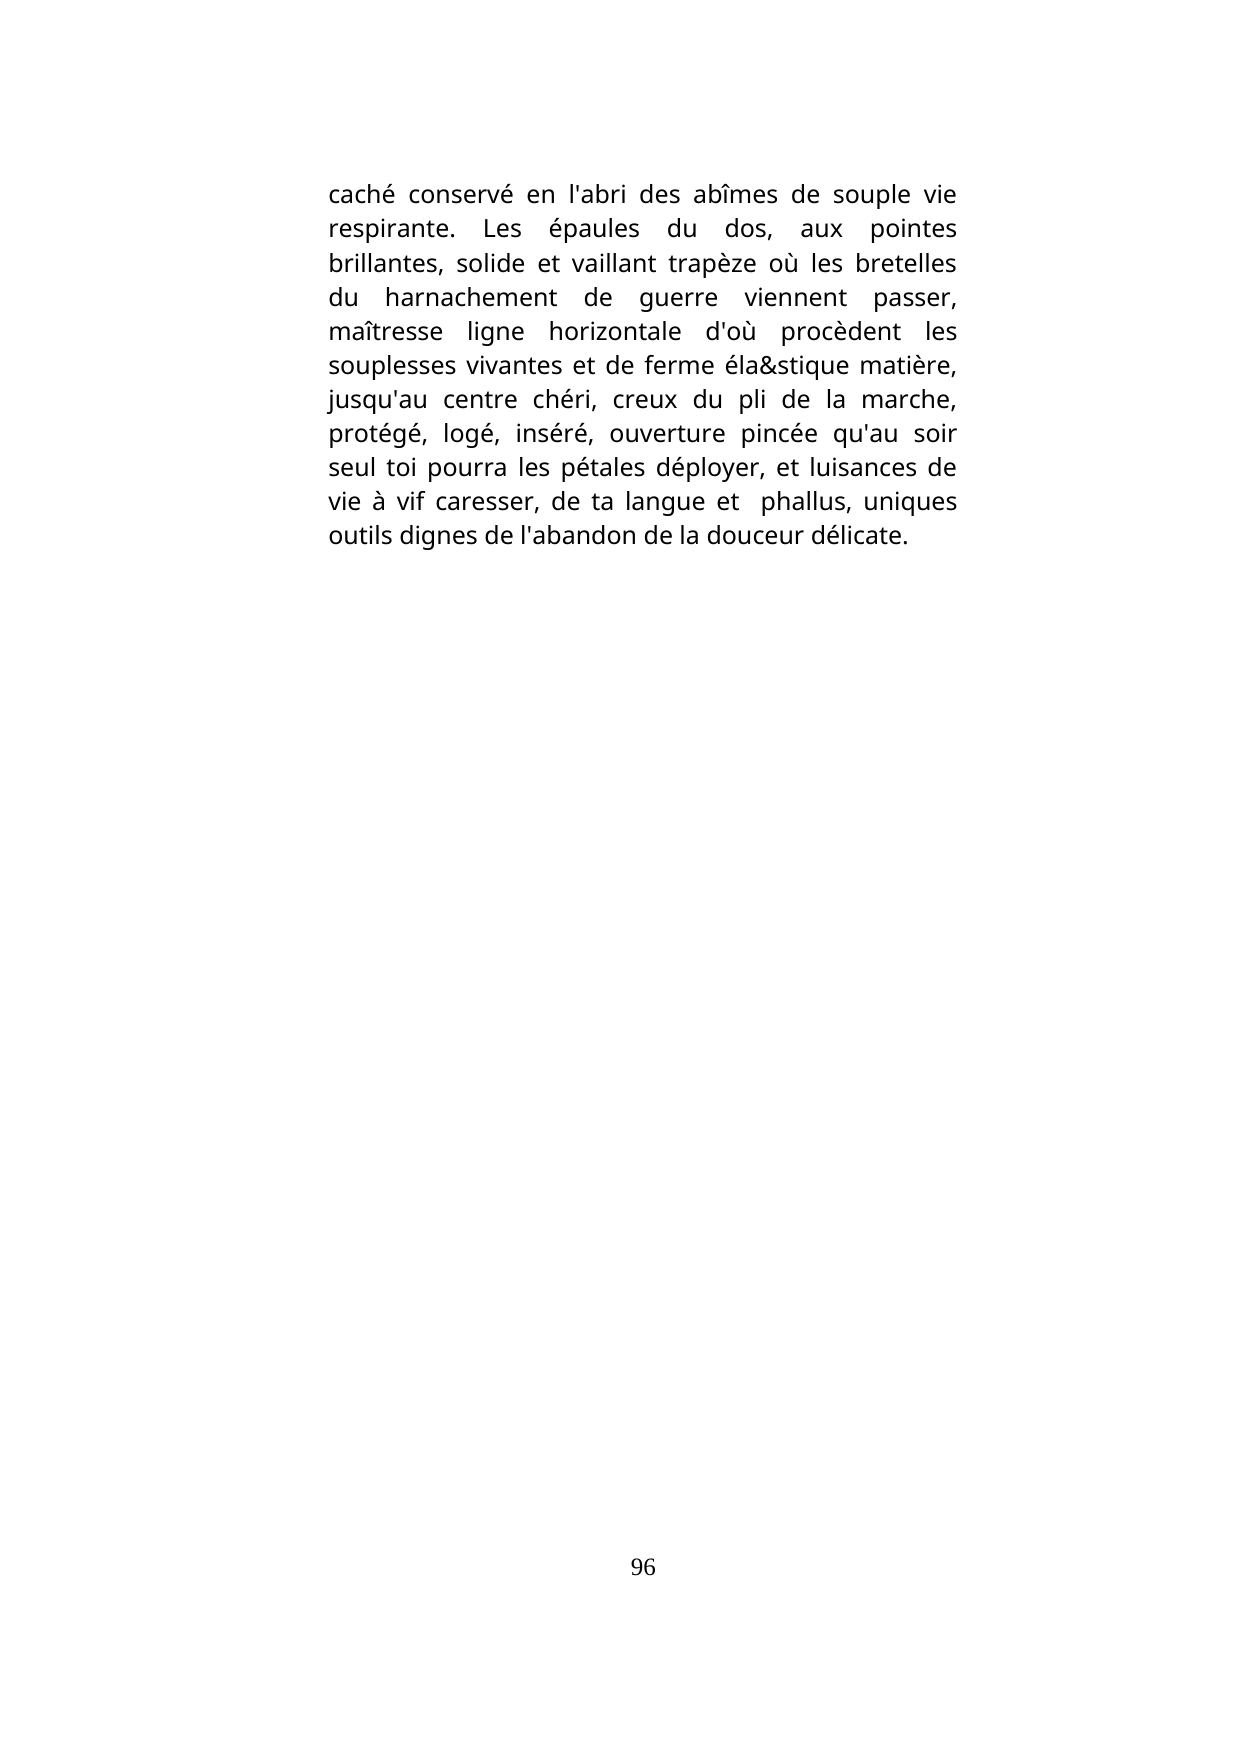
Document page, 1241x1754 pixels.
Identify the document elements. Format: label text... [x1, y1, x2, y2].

text caché conservé en l'abri des abîmes de souple vie respirante. Les épaules du dos, aux pointes brillantes, solide et vaillant trapèze où les bretelles du harnachement de guerre viennent passer, maîtresse ligne horizontale d'où procèdent les souplesses vivantes et de ferme éla&stique matière, jusqu'au centre chéri, creux du pli de la marche, protégé, logé, inséré, ouverture pincée qu'au soir seul toi pourra les pétales déployer, et luisances de vie à vif caresser, de ta langue et phallus, uniques outils dignes de l'abandon de la douceur délicate. [328, 177, 958, 552]
